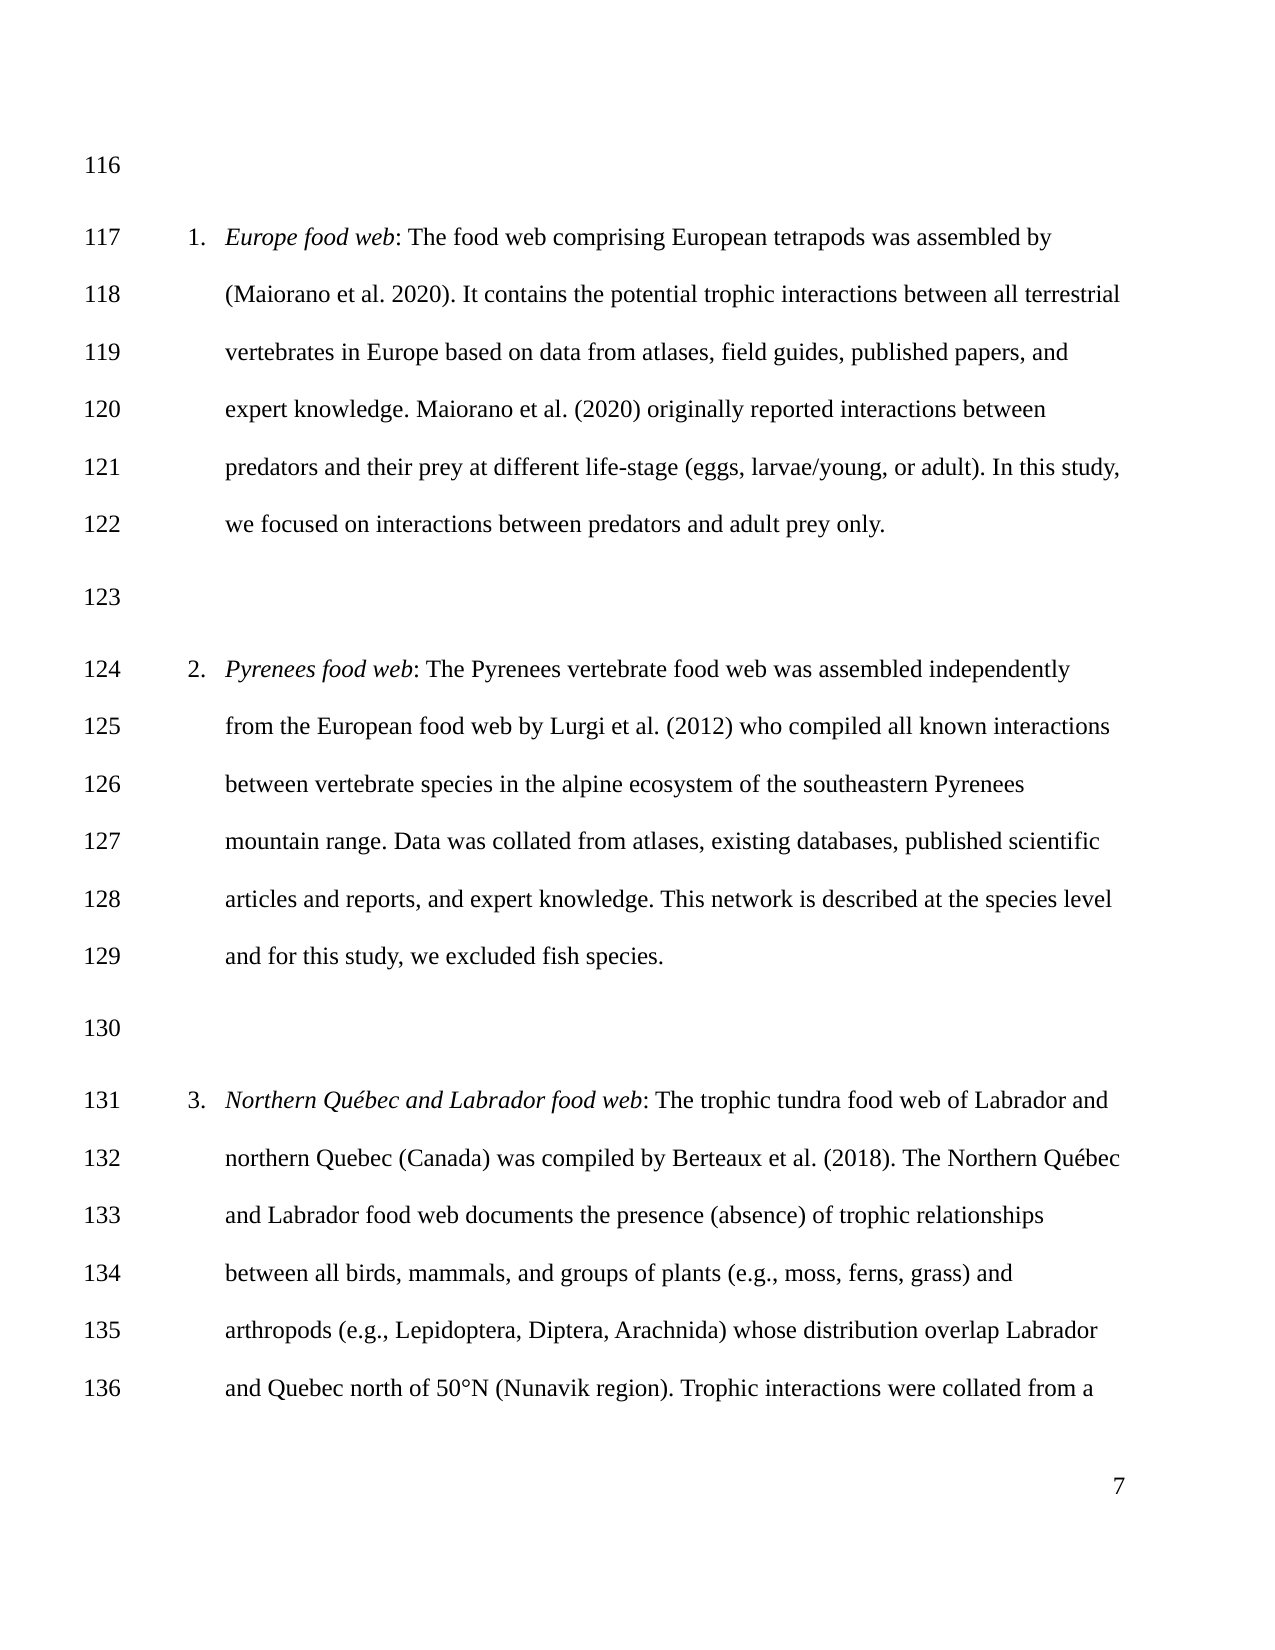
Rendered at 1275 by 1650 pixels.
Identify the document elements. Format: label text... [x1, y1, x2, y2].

list Northern Québec and Labrador food web: The trophic tundra food web of Labrador and northern Quebec (Canada) was compiled by Berteaux et al. (2018). The Northern Québec and Labrador food web documents the presence (absence) of trophic relationships between all birds, mammals, and groups of plants (e.g., moss, ferns, grass) and arthropods (e.g., Lepidoptera, Diptera, Arachnida) whose distribution overlap Labrador and Quebec north of 50°N (Nunavik region). Trophic interactions were collated from a [187, 1085, 1125, 1402]
list Pyrenees food web: The Pyrenees vertebrate food web was assembled independently from the European food web by Lurgi et al. (2012) who compiled all known interactions between vertebrate species in the alpine ecosystem of the southeastern Pyrenees mountain range. Data was collated from atlases, existing databases, published scientific articles and reports, and expert knowledge. This network is described at the species level and for this study, we excluded fish species. [187, 654, 1125, 970]
list Europe food web: The food web comprising European tetrapods was assembled by (Maiorano et al. 2020). It contains the potential trophic interactions between all terrestrial vertebrates in Europe based on data from atlases, field guides, published papers, and expert knowledge. Maiorano et al. (2020) originally reported interactions between predators and their prey at different life-stage (eggs, larvae/young, or adult). In this study, we focused on interactions between predators and adult prey only. [187, 222, 1125, 538]
